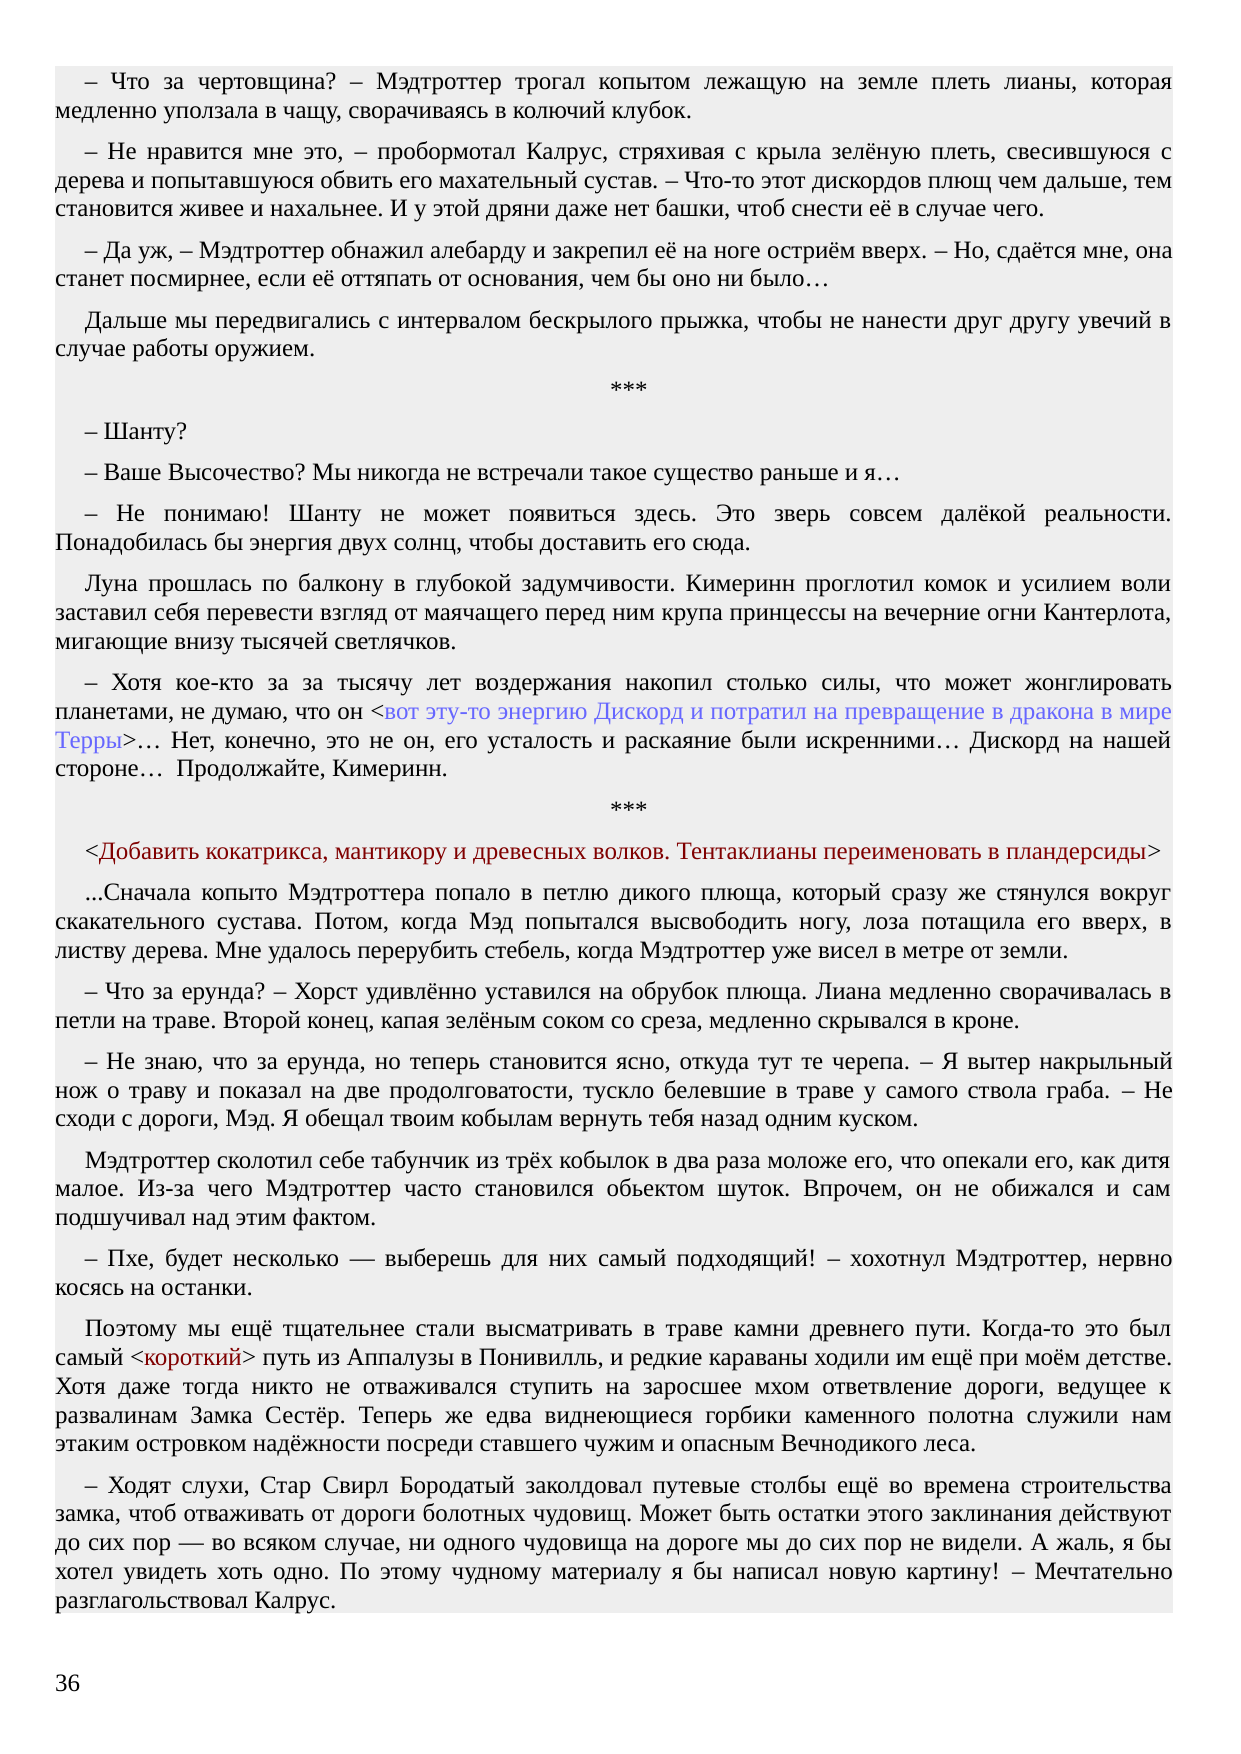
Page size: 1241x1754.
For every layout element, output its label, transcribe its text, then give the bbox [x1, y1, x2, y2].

text Поэтому мы ещё тщательнее стали высматривать в траве камни древнего пути. Когда-то это был самый <короткий> путь из Аппалузы в Понивилль, и редкие караваны ходили им ещё при моём детстве. Хотя даже тогда никто не отваживался ступить на заросшее мхом ответвление дороги, ведущее к развалинам Замка Сестёр. Теперь же едва виднеющиеся горбики каменного полотна служили нам этаким островком надёжности посреди ставшего чужим и опасным Вечнодикого леса. [55, 1313, 1173, 1457]
text Дальше мы передвигались с интервалом бескрылого прыжка, чтобы не нанести друг другу увечий в случае работы оружием. [55, 305, 1173, 362]
text – Хотя кое-кто за за тысячу лет воздержания накопил столько силы, что может жонглировать планетами, не думаю, что он <вот эту-то энергию Дискорд и потратил на превращение в дракона в мире Терры>… Нет, конечно, это не он, его усталость и раскаяние были искренними… Дискорд на нашей стороне… Продолжайте, Кимеринн. [55, 667, 1173, 782]
text – Не знаю, что за ерунда, но теперь становится ясно, откуда тут те черепа. – Я вытер накрыльный нож о траву и показал на две продолговатости, тускло белевшие в траве у самого ствола граба. – Не сходи с дороги, Мэд. Я обещал твоим кобылам вернуть тебя назад одним куском. [55, 1046, 1173, 1132]
text <Добавить кокатрикса, мантикору и древесных волков. Тентаклианы переименовать в пландерсиды> [55, 836, 1173, 865]
text – Не понимаю! Шанту не может появиться здесь. Это зверь совсем далёкой реальности. Понадобилась бы энергия двух солнц, чтобы доставить его сюда. [55, 498, 1173, 556]
text ...Сначала копыто Мэдтроттера попало в петлю дикого плюща, который сразу же стянулся вокруг скакательного сустава. Потом, когда Мэд попытался высвободить ногу, лоза потащила его вверх, в листву дерева. Мне удалось перерубить стебель, когда Мэдтроттер уже висел в метре от земли. [55, 877, 1173, 963]
text – Шанту? [55, 416, 1173, 445]
text – Да уж, – Мэдтроттер обнажил алебарду и закрепил её на ноге остриём вверх. – Но, сдаётся мне, она станет посмирнее, если её оттяпать от основания, чем бы оно ни было… [55, 235, 1173, 292]
text Мэдтроттер сколотил себе табунчик из трёх кобылок в два раза моложе его, что опекали его, как дитя малое. Из-за чего Мэдтроттер часто становился обьектом шуток. Впрочем, он не обижался и сам подшучивал над этим фактом. [55, 1145, 1173, 1231]
text – Не нравится мне это, – пробормотал Калрус, стряхивая с крыла зелёную плеть, свесившуюся с дерева и попытавшуюся обвить его махательный сустав. – Что-то этот дискордов плющ чем дальше, тем становится живее и нахальнее. И у этой дряни даже нет башки, чтоб снести её в случае чего. [55, 136, 1173, 222]
text – Что за ерунда? – Хорст удивлённо уставился на обрубок плюща. Лиана медленно сворачивалась в петли на траве. Второй конец, капая зелёным соком со среза, медленно скрывался в кроне. [55, 976, 1173, 1033]
text Луна прошлась по балкону в глубокой задумчивости. Кимеринн проглотил комок и усилием воли заставил себя перевести взгляд от маячащего перед ним крупа принцессы на вечерние огни Кантерлота, мигающие внизу тысячей светлячков. [55, 568, 1173, 655]
text *** [55, 375, 1173, 403]
text – Ваше Высочество? Мы никогда не встречали такое существо раньше и я… [55, 457, 1173, 486]
text *** [55, 795, 1173, 823]
text – Ходят слухи, Стар Cвирл Бородатый заколдовал путевые столбы ещё во времена строительства замка, чтоб отваживать от дороги болотных чудовищ. Может быть остатки этого заклинания действуют до сих пор — во всяком случае, ни одного чудовища на дороге мы до сих пор не видели. А жаль, я бы хотел увидеть хоть одно. По этому чудному материалу я бы написал новую картину! – Мечтательно разглагольствовал Калрус. [55, 1470, 1173, 1613]
text – Что за чертовщина? – Мэдтроттер трогал копытом лежащую на земле плеть лианы, которая медленно уползала в чащу, сворачиваясь в колючий клубок. [55, 66, 1173, 123]
text – Пхе, будет несколько — выберешь для них самый подходящий! – хохотнул Мэдтроттер, нервно косясь на останки. [55, 1243, 1173, 1301]
